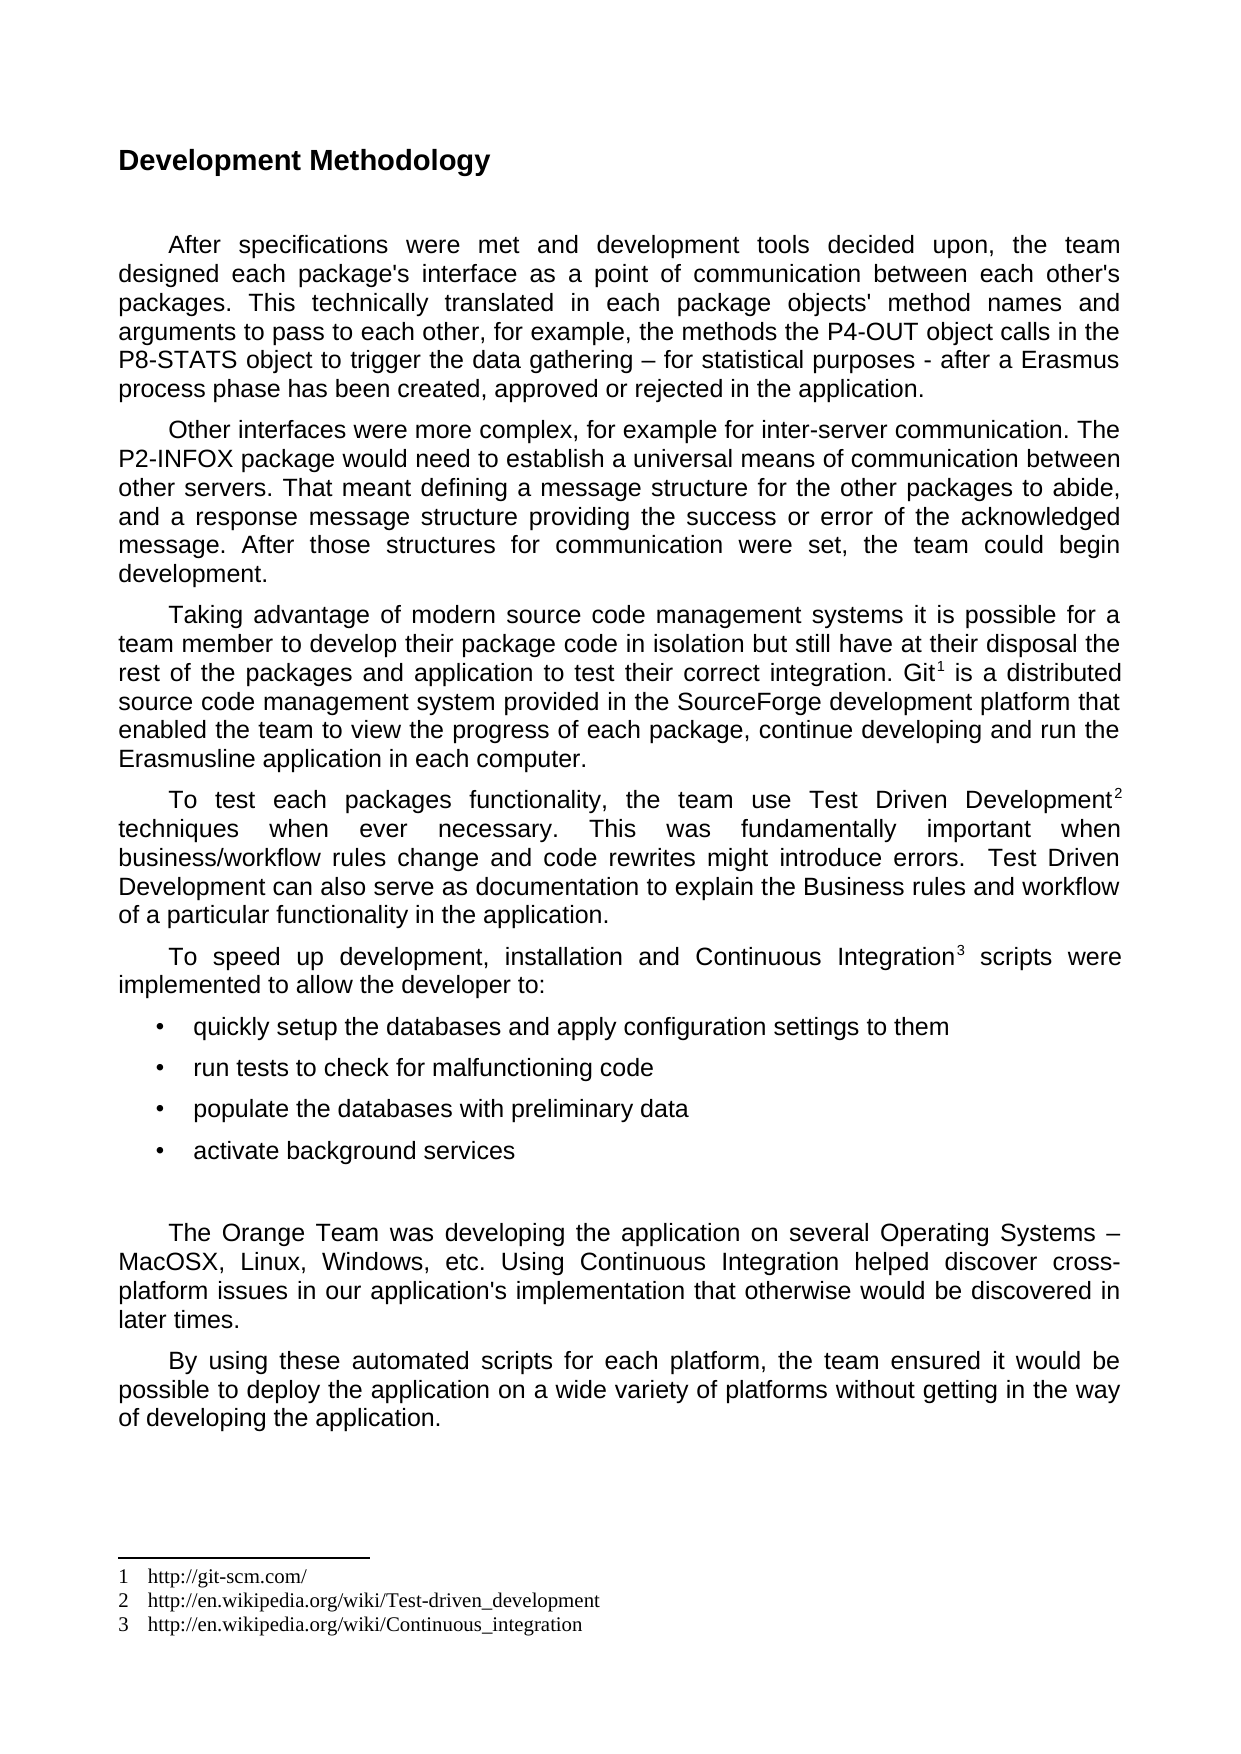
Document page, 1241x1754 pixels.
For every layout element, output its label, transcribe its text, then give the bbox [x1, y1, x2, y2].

text The Orange Team was developing the application on several Operating Systems – MacOSX, Linux, Windows, etc. Using Continuous Integration helped discover cross-platform issues in our application's implementation that otherwise would be discovered in later times. [118, 1218, 1122, 1333]
text Other interfaces were more complex, for example for inter-server communication. The P2-INFOX package would need to establish a universal means of communication between other servers. That meant defining a message structure for the other packages to abide, and a response message structure providing the success or error of the acknowledged message. After those structures for communication were set, the team could begin development. [118, 415, 1122, 588]
text http://git-scm.com/ [118, 1564, 1122, 1588]
text To speed up development, installation and Continuous Integration scripts were implemented to allow the developer to: [118, 942, 1122, 999]
subtitle Development Methodology [118, 143, 1122, 177]
text http://en.wikipedia.org/wiki/Continuous_integration [118, 1612, 1122, 1636]
list quickly setup the databases and apply configuration settings to them [156, 1012, 1122, 1041]
text By using these automated scripts for each platform, the team ensured it would be possible to deploy the application on a wide variety of platforms without getting in the way of developing the application. [118, 1346, 1122, 1432]
text http://en.wikipedia.org/wiki/Test-driven_development [118, 1588, 1122, 1612]
list activate background services [156, 1136, 1122, 1164]
text After specifications were met and development tools decided upon, the team designed each package's interface as a point of communication between each other's packages. This technically translated in each package objects' method names and arguments to pass to each other, for example, the methods the P4-OUT object calls in the P8-STATS object to trigger the data gathering – for statistical purposes - after a Erasmus process phase has been created, approved or rejected in the application. [118, 230, 1122, 403]
list run tests to check for malfunctioning code [156, 1053, 1122, 1082]
text To test each packages functionality, the team use Test Driven Development techniques when ever necessary. This was fundamentally important when business/workflow rules change and code rewrites might introduce errors. Test Driven Development can also serve as documentation to explain the Business rules and workflow of a particular functionality in the application. [118, 785, 1122, 929]
list populate the databases with preliminary data [156, 1094, 1122, 1123]
text Taking advantage of modern source code management systems it is possible for a team member to develop their package code in isolation but still have at their disposal the rest of the packages and application to test their correct integration. Git is a distributed source code management system provided in the SourceForge development platform that enabled the team to view the progress of each package, continue developing and run the Erasmusline application in each computer. [118, 600, 1122, 773]
